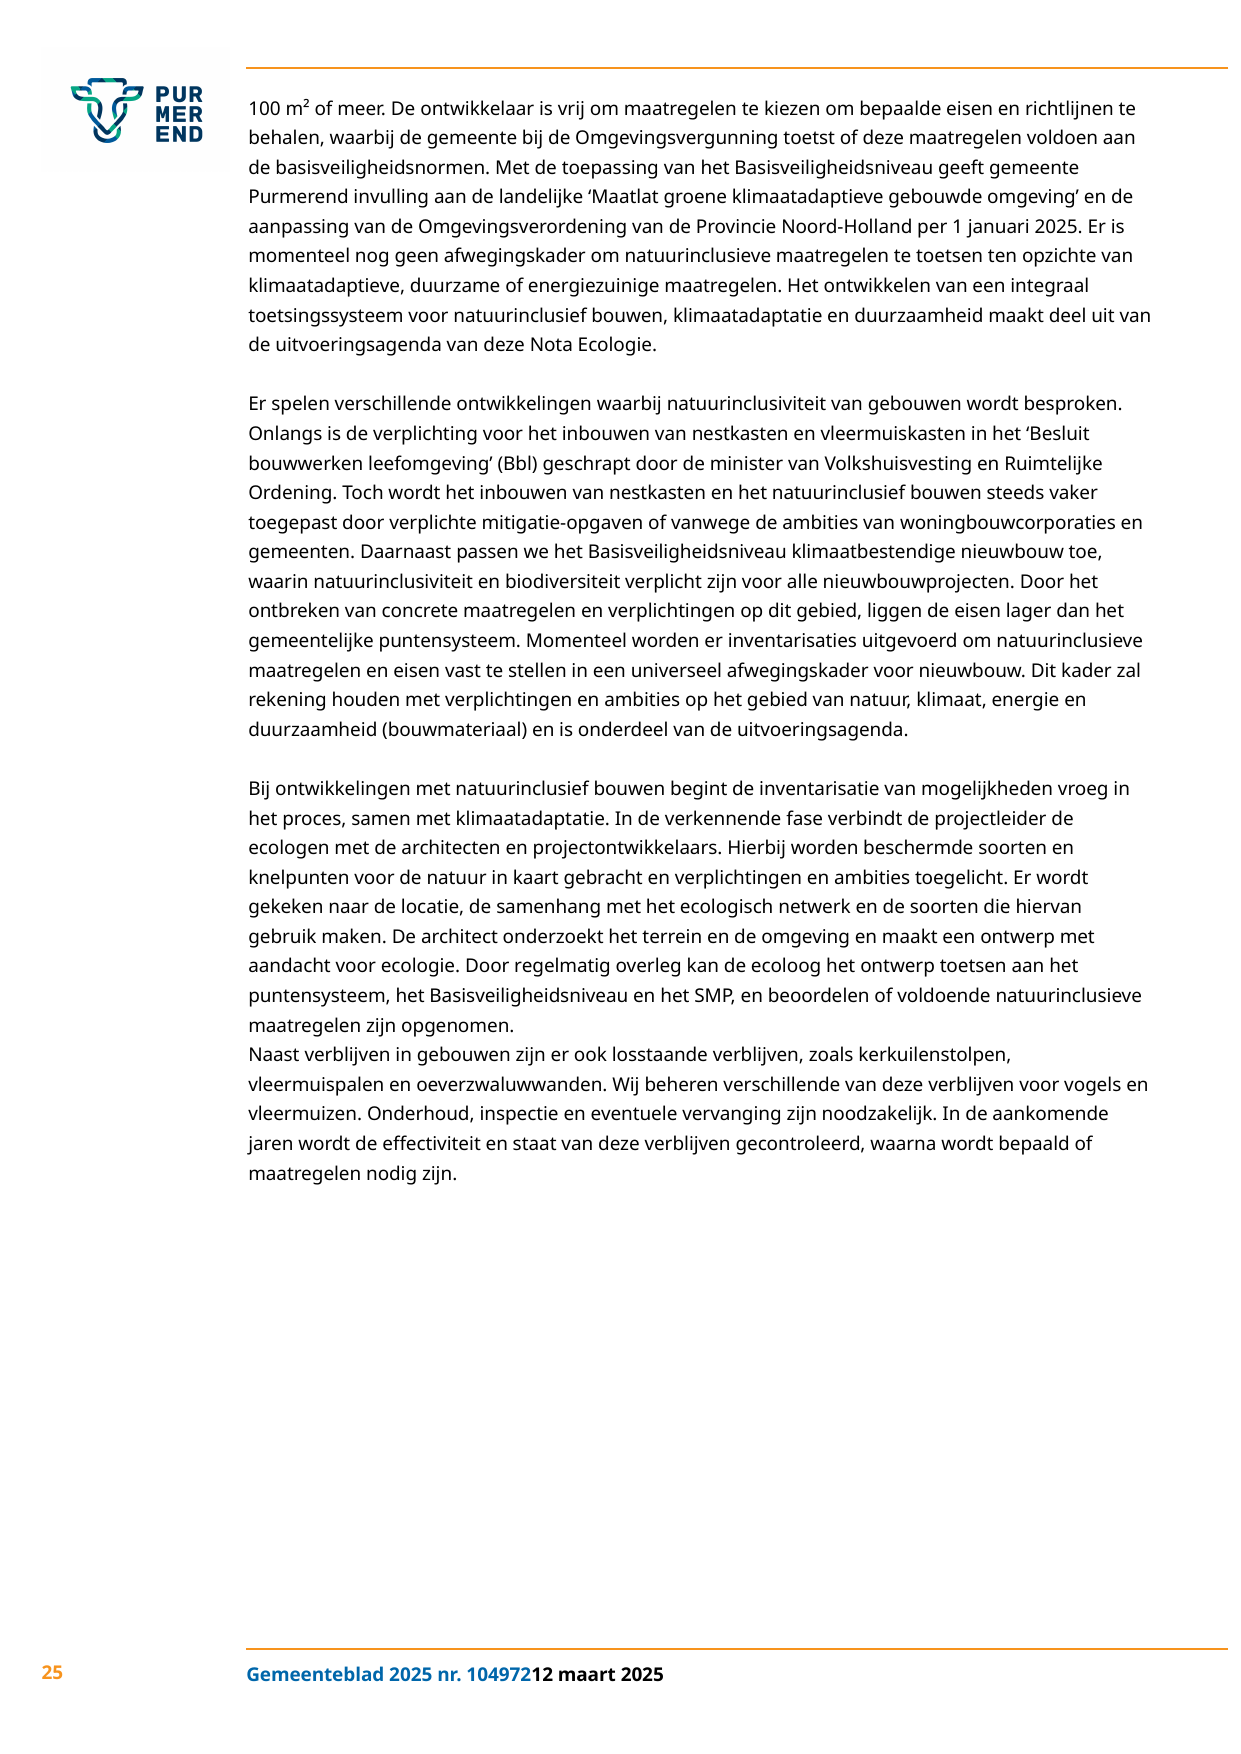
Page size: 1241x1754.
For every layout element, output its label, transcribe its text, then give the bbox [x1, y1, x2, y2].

text 100 m² of meer. De ontwikkelaar is vrij om maatregelen te kiezen om bepaalde eisen en richtlijnen te behalen, waarbij de gemeente bij de Omgevingsvergunning toetst of deze maatregelen voldoen aan de basisveiligheidsnormen. Met de toepassing van het Basisveiligheidsniveau geeft gemeente Purmerend invulling aan de landelijke ‘Maatlat groene klimaatadaptieve gebouwde omgeving’ en de aanpassing van de Omgevingsverordening van de Provincie Noord-Holland per 1 januari 2025. Er is momenteel nog geen afwegingskader om natuurinclusieve maatregelen te toetsen ten opzichte van klimaatadaptieve, duurzame of energiezuinige maatregelen. Het ontwikkelen van een integraal toetsingssysteem voor natuurinclusief bouwen, klimaatadaptatie en duurzaamheid maakt deel uit van de uitvoeringsagenda van deze Nota Ecologie. [248, 95, 1152, 357]
picture [41, 47, 231, 172]
text Naast verblijven in gebouwen zijn er ook losstaande verblijven, zoals kerkuilenstolpen, vleermuispalen en oeverzwaluwwanden. Wij beheren verschillende van deze verblijven voor vogels en vleermuizen. Onderhoud, inspectie en eventuele vervanging zijn noodzakelijk. In de aankomende jaren wordt de effectiviteit en staat van deze verblijven gecontroleerd, waarna wordt bepaald of maatregelen nodig zijn. [248, 1041, 1152, 1186]
text Bij ontwikkelingen met natuurinclusief bouwen begint de inventarisatie van mogelijkheden vroeg in het proces, samen met klimaatadaptatie. In de verkennende fase verbindt de projectleider de ecologen met de architecten en projectontwikkelaars. Hierbij worden beschermde soorten en knelpunten voor de natuur in kaart gebracht en verplichtingen en ambities toegelicht. Er wordt gekeken naar de locatie, de samenhang met het ecologisch netwerk en de soorten die hiervan gebruik maken. De architect onderzoekt het terrein en de omgeving en maakt een ontwerp met aandacht voor ecologie. Door regelmatig overleg kan de ecoloog het ontwerp toetsen aan het puntensysteem, het Basisveiligheidsniveau en het SMP, en beoordelen of voldoende natuurinclusieve maatregelen zijn opgenomen. [248, 775, 1152, 1038]
text Er spelen verschillende ontwikkelingen waarbij natuurinclusiviteit van gebouwen wordt besproken. Onlangs is de verplichting voor het inbouwen van nestkasten en vleermuiskasten in het ‘Besluit bouwwerken leefomgeving’ (Bbl) geschrapt door de minister van Volkshuisvesting en Ruimtelijke Ordening. Toch wordt het inbouwen van nestkasten en het natuurinclusief bouwen steeds vaker toegepast door verplichte mitigatie-opgaven of vanwege de ambities van woningbouwcorporaties en gemeenten. Daarnaast passen we het Basisveiligheidsniveau klimaatbestendige nieuwbouw toe, waarin natuurinclusiviteit en biodiversiteit verplicht zijn voor alle nieuwbouwprojecten. Door het ontbreken van concrete maatregelen en verplichtingen op dit gebied, liggen de eisen lager dan het gemeentelijke puntensysteem. Momenteel worden er inventarisaties uitgevoerd om natuurinclusieve maatregelen en eisen vast te stellen in een universeel afwegingskader voor nieuwbouw. Dit kader zal rekening houden met verplichtingen en ambities op het gebied van natuur, klimaat, energie en duurzaamheid (bouwmateriaal) en is onderdeel van de uitvoeringsagenda. [248, 391, 1152, 742]
